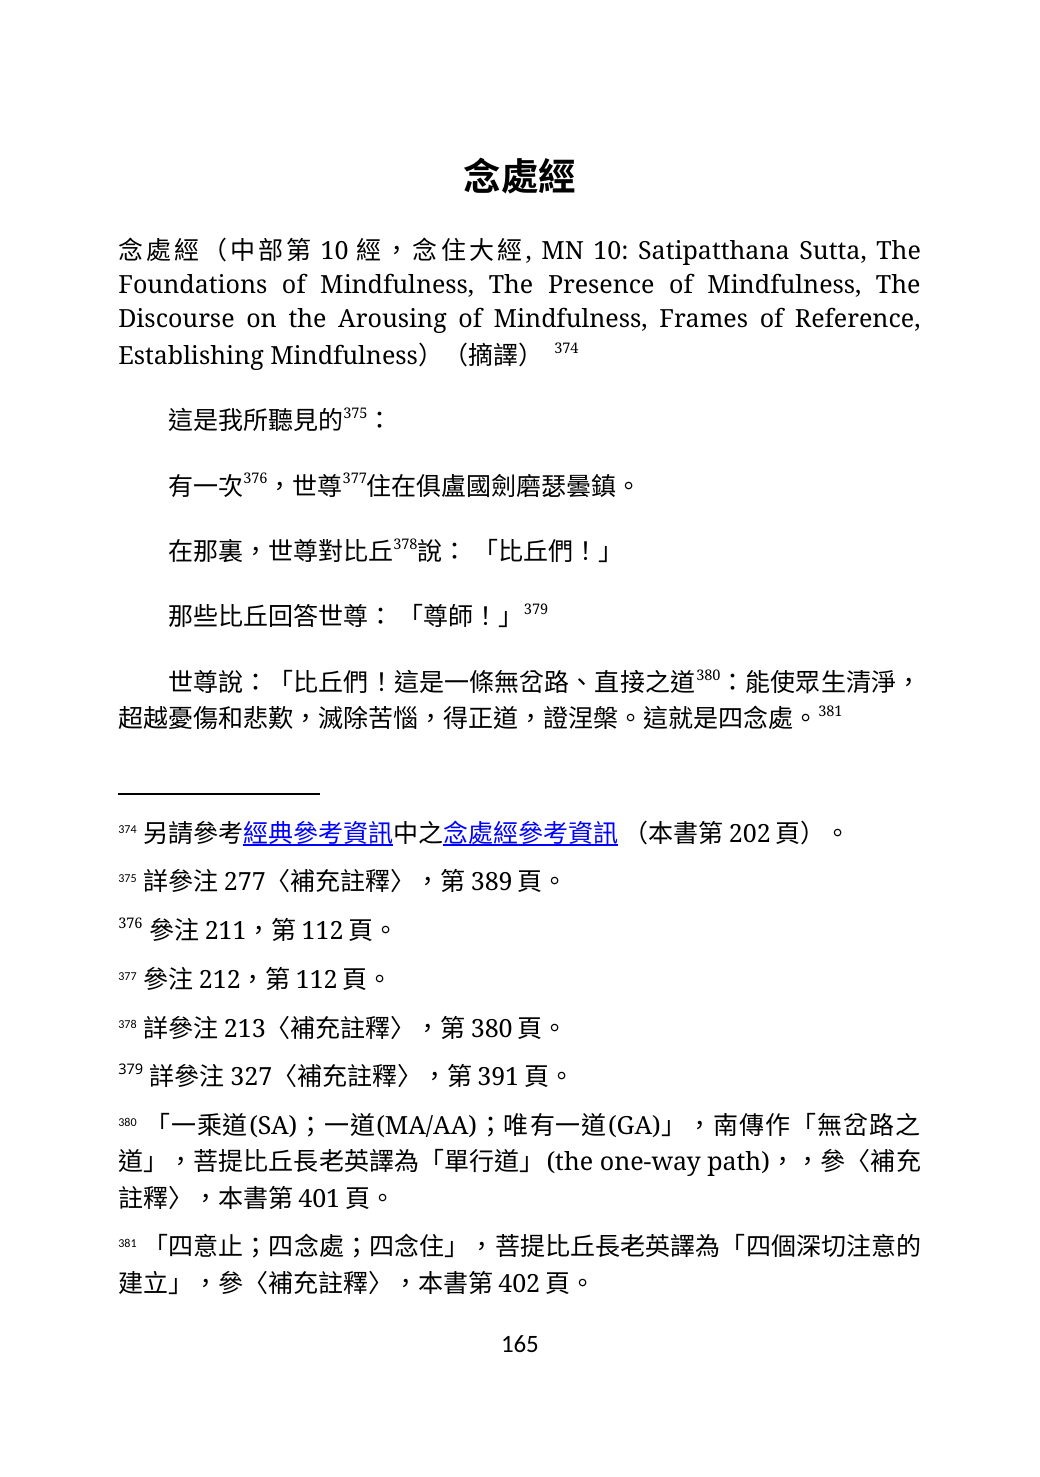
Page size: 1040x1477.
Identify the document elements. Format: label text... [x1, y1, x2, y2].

text 「一乘道(SA)；一道(MA/AA)；唯有一道(GA)」，南傳作「無岔路之道」，菩提比丘長老英譯為「單行道」(the one-way path)，，參〈補充註釋〉，本書第401頁。 [118, 1106, 921, 1214]
text 這是我所聽見的： [118, 401, 921, 437]
text 「四意止；四念處；四念住」，菩提比丘長老英譯為「四個深切注意的建立」，參〈補充註釋〉，本書第402頁。 [118, 1227, 921, 1299]
text 參注 212，第112頁。 [118, 959, 921, 996]
text 世尊說：「比丘們！這是一條無岔路、直接之道：能使眾生清淨，超越憂傷和悲歎，滅除苦惱，得正道，證涅槃。這就是四念處。 [118, 662, 921, 735]
text 詳參注 277〈補充註釋〉，第389頁。 [118, 862, 921, 898]
text 那些比丘回答世尊： 「尊師！」 [118, 597, 921, 633]
text 詳參注 213〈補充註釋〉，第380頁。 [118, 1008, 921, 1044]
subtitle 念處經 [118, 147, 921, 202]
text 詳參注 327〈補充註釋〉，第391頁。 [118, 1057, 921, 1093]
text 另請參考經典參考資訊中之念處經參考資訊 （本書第202頁）。 [118, 813, 921, 849]
text 在那裏，世尊對比丘說： 「比丘們！」 [118, 531, 921, 568]
text 念處經（中部第10經，念住大經, MN 10: Satipatthana Sutta, The Foundations of Mindfulness, The Presence of Mindfulness, The Discourse on the Arousing of Mindfulness, Frames of Reference, Establishing Mindfulness）（摘譯） [118, 231, 921, 371]
text 參注 211，第112頁。 [118, 911, 921, 947]
text 有一次，世尊住在俱盧國劍磨瑟曇鎮。 [118, 466, 921, 502]
